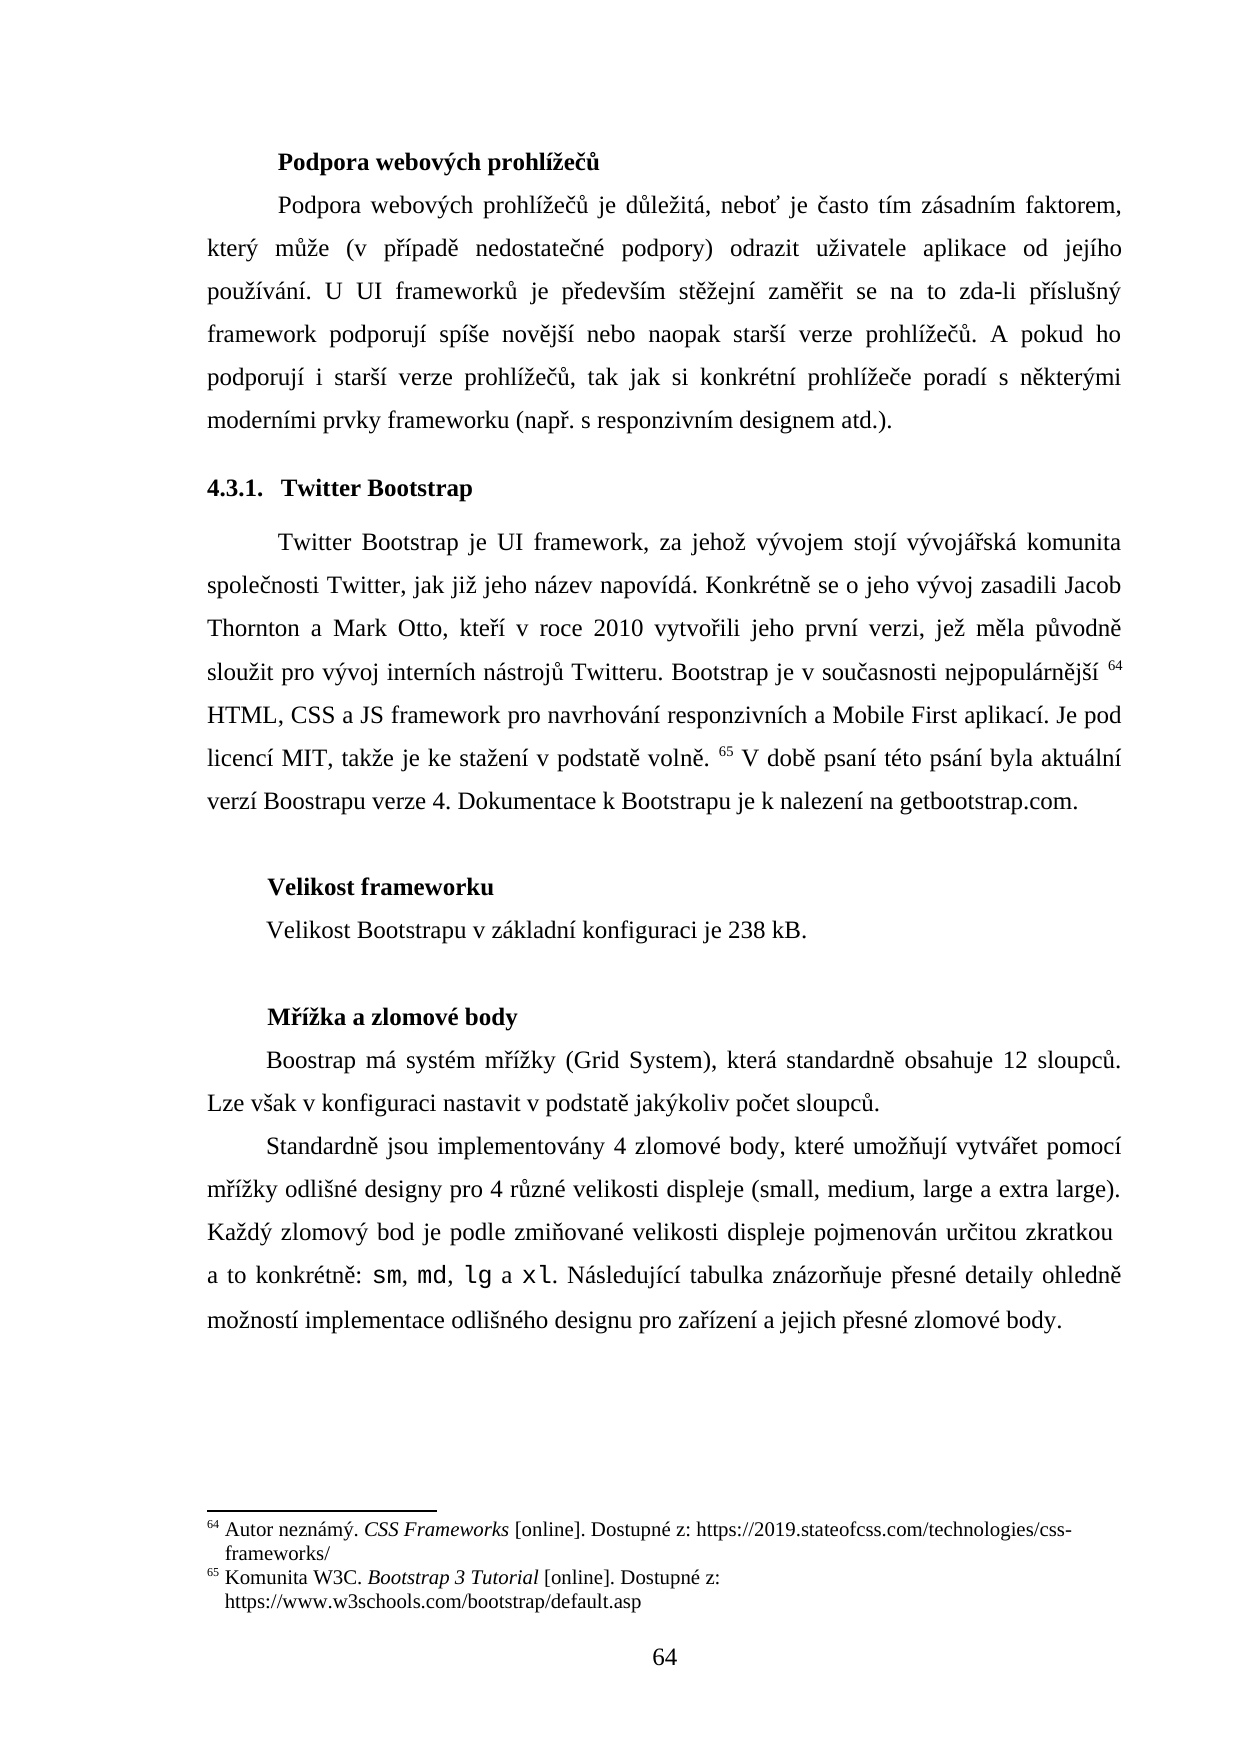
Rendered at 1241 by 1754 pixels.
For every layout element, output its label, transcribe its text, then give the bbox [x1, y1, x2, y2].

text Podpora webových prohlížečů je důležitá, neboť je často tím zásadním faktorem, který může (v případě nedostatečné podpory) odrazit uživatele aplikace od jejího používání. U UI frameworků je především stěžejní zaměřit se na to zda-li příslušný framework podporují spíše novější nebo naopak starší verze prohlížečů. A pokud ho podporují i starší verze prohlížečů, tak jak si konkrétní prohlížeče poradí s některými moderními prvky frameworku (např. s responzivním designem atd.). [207, 190, 1122, 434]
list Autor neznámý. CSS Frameworks [online]. Dostupné z: https://2019.stateofcss.com/technologies/css-frameworks/ [207, 1517, 1122, 1565]
list Komunita W3C. Bootstrap 3 Tutorial [online]. Dostupné z: https://www.w3schools.com/bootstrap/default.asp [207, 1565, 1122, 1613]
text Velikost Bootstrapu v základní konfiguraci je 238 kB. [207, 915, 1122, 944]
text Mřížka a zlomové body [267, 1002, 1122, 1030]
subtitle Twitter Bootstrap [207, 473, 1122, 502]
text Boostrap má systém mřížky (Grid System), která standardně obsahuje 12 sloupců. Lze však v konfiguraci nastavit v podstatě jakýkoliv počet sloupců. [207, 1045, 1122, 1117]
text Twitter Bootstrap je UI framework, za jehož vývojem stojí vývojářská komunita společnosti Twitter, jak již jeho název napovídá. Konkrétně se o jeho vývoj zasadili Jacob Thornton a Mark Otto, kteří v roce 2010 vytvořili jeho první verzi, jež měla původně sloužit pro vývoj interních nástrojů Twitteru. Bootstrap je v současnosti nejpopulárnější HTML, CSS a JS framework pro navrhování responzivních a Mobile First aplikací. Je pod licencí MIT, takže je ke stažení v podstatě volně. V době psaní této psání byla aktuální verzí Boostrapu verze 4. Dokumentace k Bootstrapu je k nalezení na getbootstrap.com. [207, 527, 1122, 815]
text Standardně jsou implementovány 4 zlomové body, které umožňují vytvářet pomocí mřížky odlišné designy pro 4 různé velikosti displeje (small, medium, large a extra large). Každý zlomový bod je podle zmiňované velikosti displeje pojmenován určitou zkratkou a to konkrétně: sm, md, lg a xl. Následující tabulka znázorňuje přesné detaily ohledně možností implementace odlišného designu pro zařízení a jejich přesné zlomové body. [207, 1131, 1122, 1334]
text Podpora webových prohlížečů [207, 147, 1122, 175]
text Velikost frameworku [267, 872, 1122, 901]
